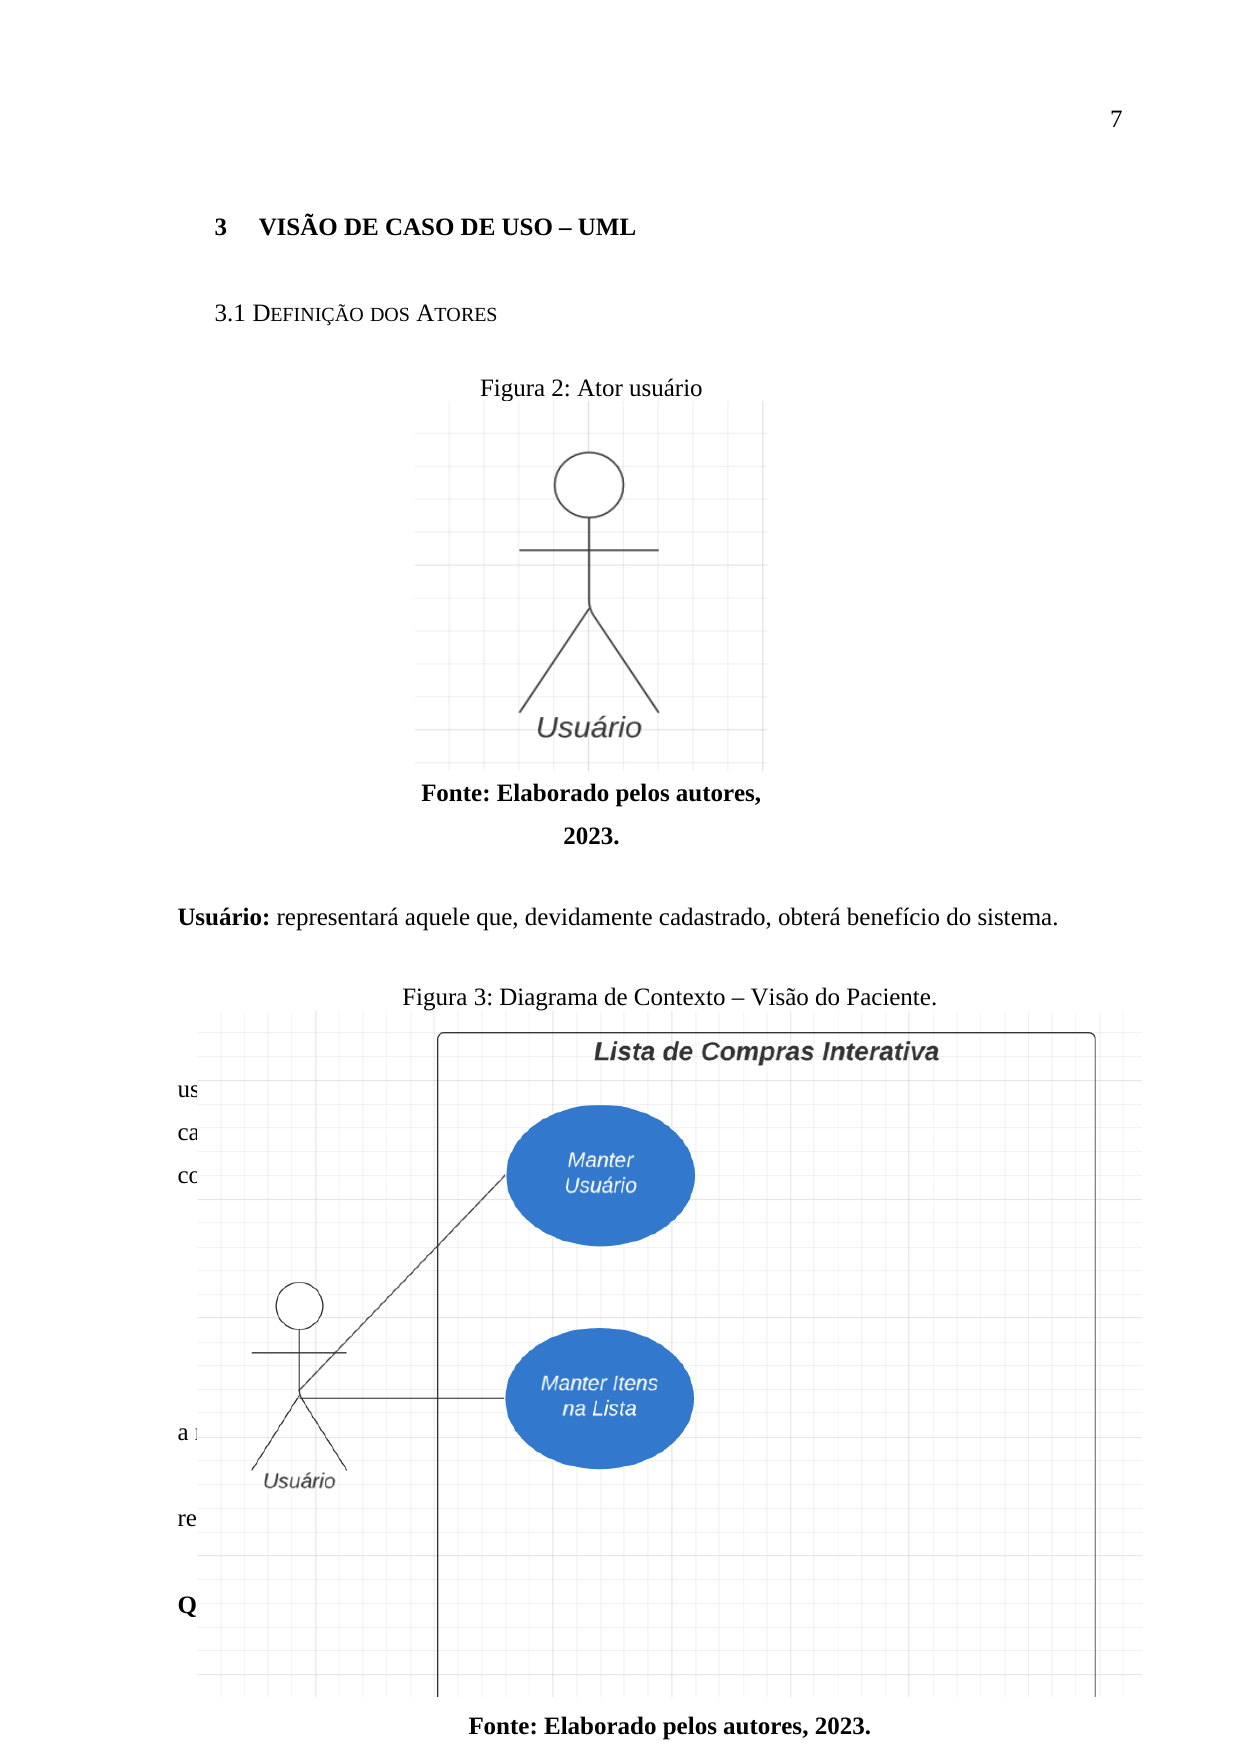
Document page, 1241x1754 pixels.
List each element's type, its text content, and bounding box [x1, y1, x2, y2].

text Fonte: Elaborado pelos autores, 2023. [415, 771, 767, 849]
picture [197, 1011, 1143, 1697]
text Fonte: Elaborado pelos autores, 2023. [197, 1697, 1142, 1739]
subtitle Definição dos Atores [214, 298, 1122, 327]
picture [415, 401, 768, 771]
text Figura 2: Ator usuário [415, 373, 767, 401]
text Figura 3: Diagrama de Contexto – Visão do Paciente. [197, 982, 1142, 1011]
subtitle VISÃO DE CASO DE USO – UML [214, 212, 1122, 240]
text Usuário: representará aquele que, devidamente cadastrado, obterá benefício do sistema. [177, 902, 1122, 930]
